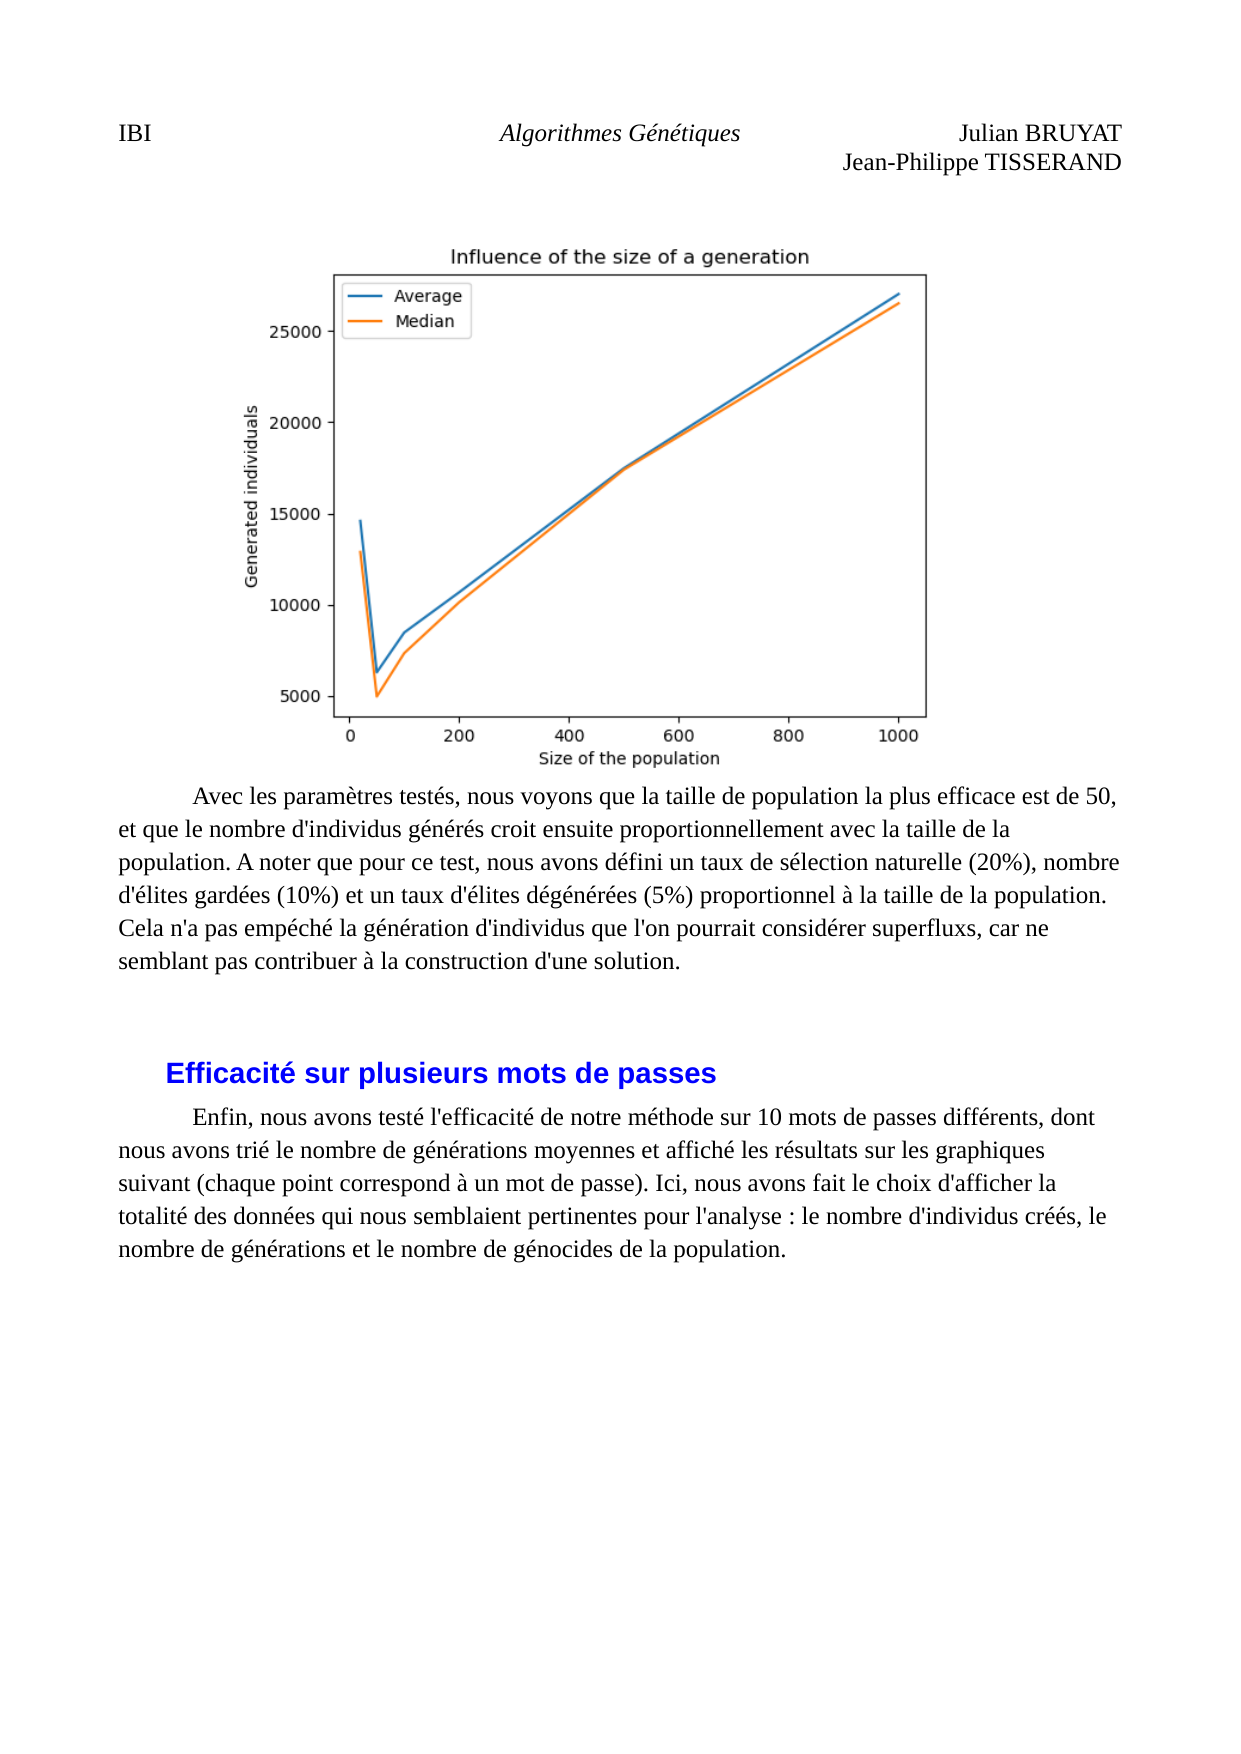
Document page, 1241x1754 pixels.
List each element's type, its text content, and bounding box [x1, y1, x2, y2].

text Avec les paramètres testés, nous voyons que la taille de population la plus efficace est de 50, et que le nombre d'individus générés croit ensuite proportionnellement avec la taille de la population. A noter que pour ce test, nous avons défini un taux de sélection naturelle (20%), nombre d'élites gardées (10%) et un taux d'élites dégénérées (5%) proportionnel à la taille de la population. Cela n'a pas empéché la génération d'individus que l'on pourrait considérer superfluxs, car ne semblant pas contribuer à la construction d'une solution. [118, 205, 1122, 975]
subtitle Efficacité sur plusieurs mots de passes [165, 1056, 1122, 1090]
text Enfin, nous avons testé l'efficacité de notre méthode sur 10 mots de passes différents, dont nous avons trié le nombre de générations moyennes et affiché les résultats sur les graphiques suivant (chaque point correspond à un mot de passe). Ici, nous avons fait le choix d'afficher la totalité des données qui nous semblaient pertinentes pour l'analyse : le nombre d'individus créés, le nombre de générations et le nombre de génocides de la population. [118, 1102, 1122, 1263]
